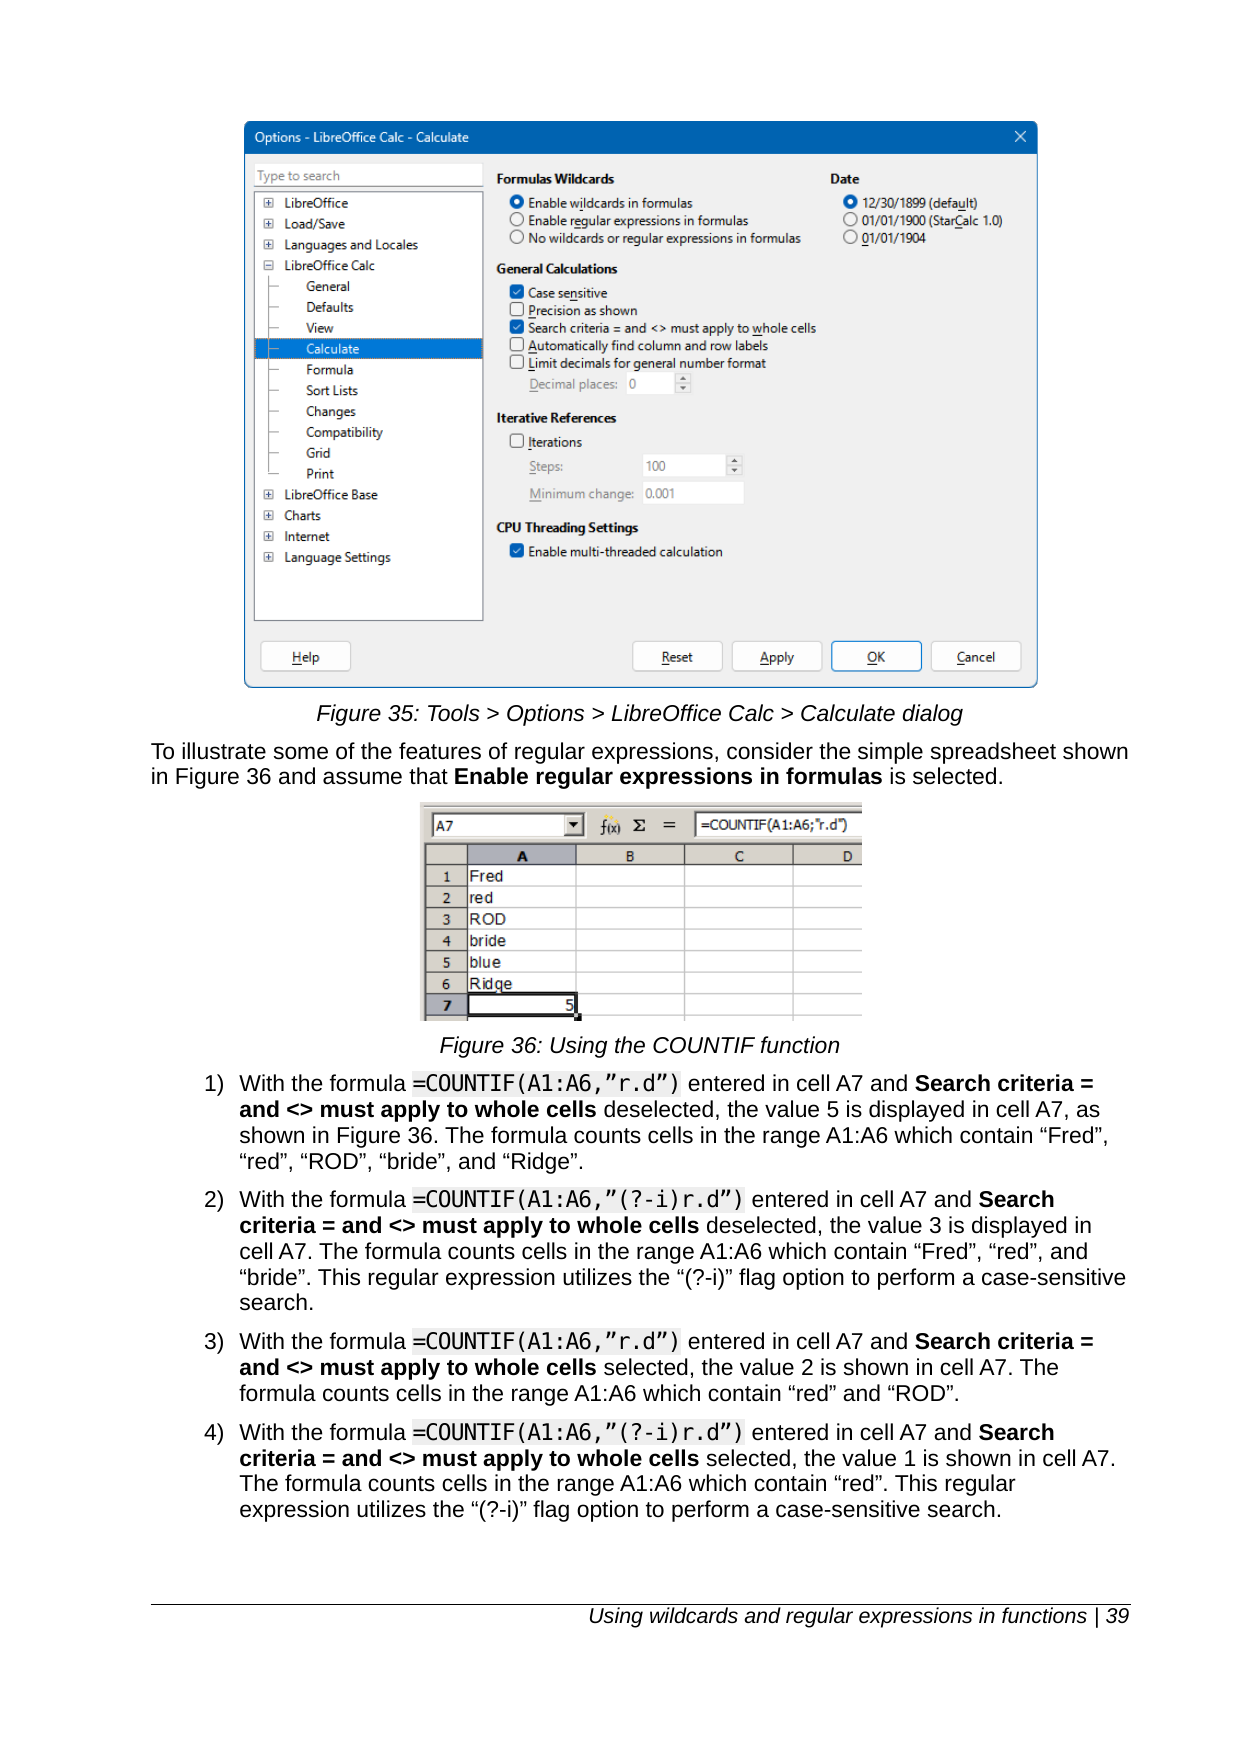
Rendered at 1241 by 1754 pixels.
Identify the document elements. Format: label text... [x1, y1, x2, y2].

text Figure 36: Using the COUNTIF function [419, 1032, 862, 1058]
list With the formula =COUNTIF(A1:A6,”r.d”) entered in cell A7 and Search criteria = and <> must apply to whole cells deselected, the value 5 is displayed in cell A7, as shown in Figure 36. The formula counts cells in the range A1:A6 which contain “Fred”, “red”, “ROD”, “bride”, and “Ridge”. [224, 1071, 1131, 1174]
list With the formula =COUNTIF(A1:A6,”(?-i)r.d”) entered in cell A7 and Search criteria = and <> must apply to whole cells selected, the value 1 is shown in cell A7. The formula counts cells in the range A1:A6 which contain “red”. This regular expression utilizes the “(?‑i)” flag option to perform a case-sensitive search. [224, 1419, 1131, 1522]
list With the formula =COUNTIF(A1:A6,”(?-i)r.d”) entered in cell A7 and Search criteria = and <> must apply to whole cells deselected, the value 3 is displayed in cell A7. The formula counts cells in the range A1:A6 which contain “Fred”, “red”, and “bride”. This regular expression utilizes the “(?-i)” flag option to perform a case-sensitive search. [224, 1187, 1131, 1316]
text To illustrate some of the features of regular expressions, consider the simple spreadsheet shown in Figure 36 and assume that Enable regular expressions in formulas is selected. [151, 738, 1131, 790]
picture [419, 802, 862, 1021]
text Figure 35: Tools > Options > LibreOffice Calc > Calculate dialog [244, 700, 1038, 726]
list With the formula =COUNTIF(A1:A6,”r.d”) entered in cell A7 and Search criteria = and <> must apply to whole cells selected, the value 2 is shown in cell A7. The formula counts cells in the range A1:A6 which contain “red” and “ROD”. [224, 1328, 1131, 1406]
picture [244, 121, 1038, 688]
